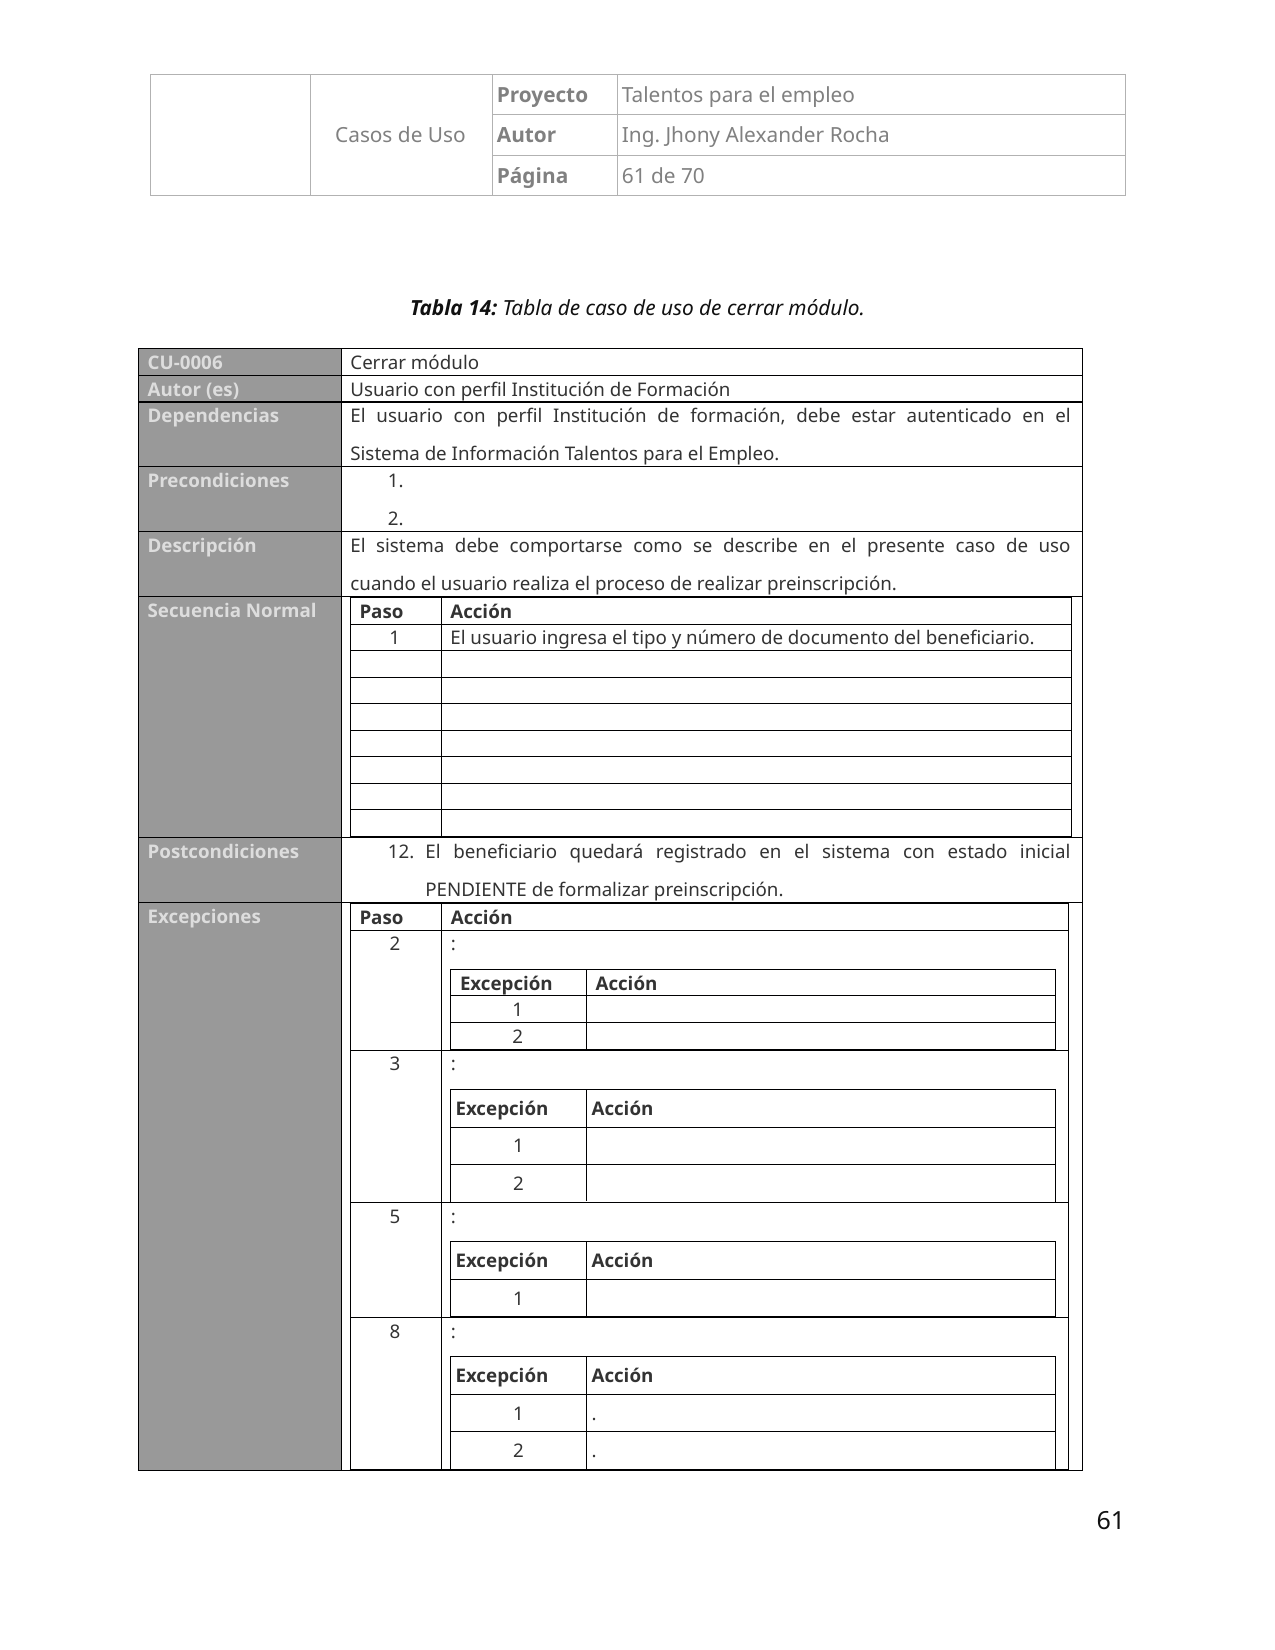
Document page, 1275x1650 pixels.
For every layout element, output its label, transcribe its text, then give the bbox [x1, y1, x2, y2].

table_header Acción [587, 970, 1055, 995]
table_cell [442, 810, 1071, 836]
table_cell El sistema debe comportarse como se describe en el presente caso de uso cuando el usuario realiza el proceso de realizar preinscripción. [342, 532, 1082, 596]
table_cell [351, 731, 441, 756]
table_cell [442, 678, 1071, 703]
table_cell [1072, 597, 1082, 837]
table_cell El beneficiario quedará registrado en el sistema con estado inicial PENDIENTE de formalizar preinscripción. [342, 838, 1082, 902]
table_cell [351, 810, 441, 836]
table_header Acción [587, 1090, 1055, 1126]
table_header Acción [442, 598, 1071, 623]
table_cell : [442, 1318, 1068, 1469]
table_cell [351, 784, 441, 809]
table_cell [351, 651, 441, 677]
table_cell Usuario con perfil Institución de Formación [342, 376, 1082, 401]
table_cell : [442, 1203, 1068, 1317]
table_cell Dependencias [139, 403, 341, 466]
text Tabla 14: Tabla de caso de uso de cerrar módulo. [150, 293, 1125, 322]
table_header Excepción [451, 1090, 586, 1126]
table_cell [351, 757, 441, 783]
table_cell Descripción [139, 532, 341, 596]
table_cell 2 [451, 1165, 586, 1201]
table_header Cerrar módulo [342, 349, 1082, 375]
table_cell [442, 651, 1071, 677]
table_cell Autor (es) [139, 376, 341, 401]
table_cell [342, 597, 350, 837]
table_cell 2 [451, 1023, 586, 1048]
table_cell 8 [351, 1318, 441, 1469]
table_cell [442, 704, 1071, 730]
table_header Excepción [451, 1357, 586, 1394]
table_header Excepción [451, 970, 586, 995]
table_cell Precondiciones [139, 467, 341, 531]
table_header Acción [587, 1357, 1055, 1394]
table_cell : [442, 1051, 1068, 1202]
table_cell 5 [351, 1203, 441, 1317]
table_cell Excepciones [139, 903, 341, 1470]
table_cell . [587, 1395, 1055, 1431]
table_header Excepción [451, 1242, 586, 1279]
table_cell El usuario con perfil Institución de formación, debe estar autenticado en el Sistema de Información Talentos para el Empleo. [342, 403, 1082, 466]
table_cell 1 [451, 1128, 586, 1164]
table_header Paso [351, 598, 441, 623]
table_cell [442, 784, 1071, 809]
table_cell . [587, 1432, 1055, 1469]
table_cell 1 [451, 996, 586, 1022]
table_header CU-0006 [139, 349, 341, 375]
table_cell [342, 467, 1082, 531]
table_cell [587, 996, 1055, 1022]
table_cell [587, 1128, 1055, 1164]
table_cell 3 [351, 1051, 441, 1202]
table_cell 1 [451, 1395, 586, 1431]
table_cell [442, 757, 1071, 783]
table_cell [1069, 903, 1082, 1470]
table_cell 1 [451, 1280, 586, 1316]
table_header Paso [351, 904, 441, 929]
table_cell 2 [451, 1432, 586, 1469]
table_header Acción [587, 1242, 1055, 1279]
table_cell [351, 678, 441, 703]
table_cell El usuario ingresa el tipo y número de documento del beneficiario. [442, 625, 1071, 650]
table_cell : [442, 931, 1068, 1049]
table_cell 1 [351, 625, 441, 650]
table_cell [442, 731, 1071, 756]
table_cell 2 [351, 931, 441, 1049]
table_header Acción [442, 904, 1068, 929]
table_cell [587, 1165, 1055, 1201]
table_cell [587, 1280, 1055, 1316]
table_cell [351, 704, 441, 730]
table_cell Secuencia Normal [139, 597, 341, 837]
table_cell [587, 1023, 1055, 1048]
table_cell Postcondiciones [139, 838, 341, 902]
table_cell [342, 903, 350, 1470]
